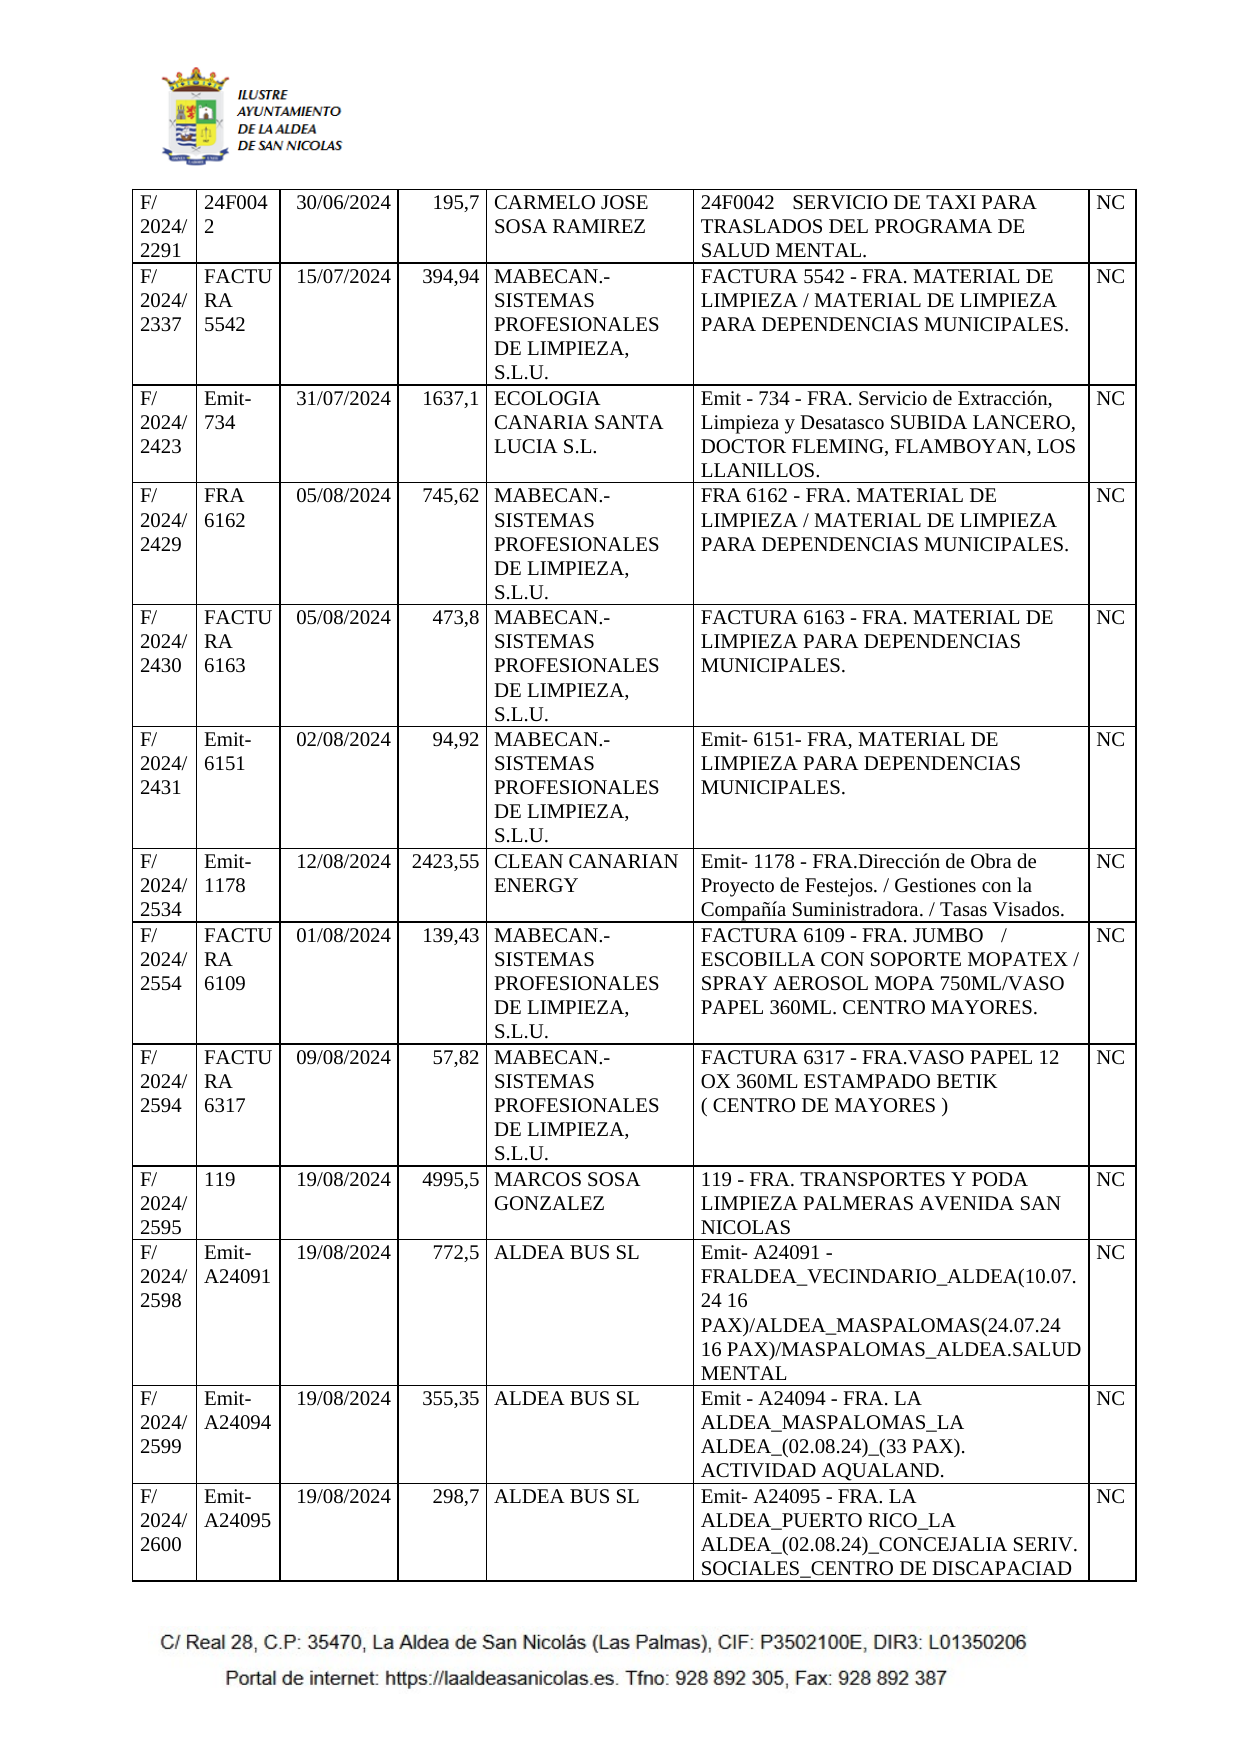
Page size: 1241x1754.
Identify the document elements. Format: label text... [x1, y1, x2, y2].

table_cell 4995,5 [399, 1167, 486, 1239]
table_cell F/2024/2595 [133, 1167, 196, 1239]
table_cell NC [1090, 727, 1135, 847]
table_cell FACTURA 6317 [197, 1045, 279, 1165]
table_cell 745,62 [399, 483, 486, 604]
table_cell 24F0042 [197, 190, 279, 262]
table_cell Emit- 6151 [197, 727, 279, 847]
table_cell 57,82 [399, 1045, 486, 1165]
table_cell F/2024/2291 [133, 190, 196, 262]
table_cell 139,43 [399, 923, 486, 1043]
table_cell ALDEA BUS SL [487, 1240, 693, 1385]
table_cell NC [1090, 483, 1135, 604]
table_cell 15/07/2024 [281, 264, 397, 384]
table_cell 2423,55 [399, 849, 486, 921]
table_cell 19/08/2024 [281, 1240, 397, 1385]
table_cell 94,92 [399, 727, 486, 847]
table_cell 01/08/2024 [281, 923, 397, 1043]
table_cell F/2024/2534 [133, 849, 196, 921]
table_cell 298,7 [399, 1484, 486, 1580]
picture [148, 59, 358, 173]
table_cell Emit- 1178 [197, 849, 279, 921]
table_cell MABECAN.-SISTEMAS PROFESIONALES DE LIMPIEZA, S.L.U. [487, 483, 693, 604]
table_cell Emit- A24094 [197, 1386, 279, 1482]
picture [148, 1626, 1034, 1694]
table_cell 30/06/2024 [281, 190, 397, 262]
table_cell 195,7 [399, 190, 486, 262]
table_cell F/2024/2430 [133, 605, 196, 726]
table_cell NC [1090, 386, 1135, 482]
table_cell FACTURA 6317 - FRA.VASO PAPEL 12 OX 360ML ESTAMPADO BETIK ( CENTRO DE MAYORES ) [694, 1045, 1088, 1165]
table_cell FACTURA 6109 [197, 923, 279, 1043]
table_cell 355,35 [399, 1386, 486, 1482]
table_cell NC [1090, 1386, 1135, 1482]
table_cell 05/08/2024 [281, 483, 397, 604]
table_cell NC [1090, 1240, 1135, 1385]
table_cell F/2024/2600 [133, 1484, 196, 1580]
table_cell NC [1090, 1045, 1135, 1165]
table_cell Emit- A24091 [197, 1240, 279, 1385]
table_cell F/2024/2423 [133, 386, 196, 482]
table_cell 772,5 [399, 1240, 486, 1385]
table_cell 02/08/2024 [281, 727, 397, 847]
table_cell F/2024/2594 [133, 1045, 196, 1165]
table_cell Emit- 1178 - FRA.Dirección de Obra de Proyecto de Festejos. / Gestiones con la Compañía Suministradora. / Tasas Visados. [694, 849, 1088, 921]
table_cell MABECAN.-SISTEMAS PROFESIONALES DE LIMPIEZA, S.L.U. [487, 923, 693, 1043]
table_cell 09/08/2024 [281, 1045, 397, 1165]
table_cell Emit - A24094 - FRA. LA ALDEA_MASPALOMAS_LA ALDEA_(02.08.24)_(33 PAX). ACTIVIDAD AQUALAND. [694, 1386, 1088, 1482]
table_cell MABECAN.-SISTEMAS PROFESIONALES DE LIMPIEZA, S.L.U. [487, 727, 693, 847]
table_cell 394,94 [399, 264, 486, 384]
table_cell FACTURA 5542 - FRA. MATERIAL DE LIMPIEZA / MATERIAL DE LIMPIEZA PARA DEPENDENCIAS MUNICIPALES. [694, 264, 1088, 384]
table_cell 05/08/2024 [281, 605, 397, 726]
table_cell NC [1090, 849, 1135, 921]
table_cell MABECAN.-SISTEMAS PROFESIONALES DE LIMPIEZA, S.L.U. [487, 605, 693, 726]
table_cell FACTURA 6109 - FRA. JUMBO / ESCOBILLA CON SOPORTE MOPATEX / SPRAY AEROSOL MOPA 750ML/VASO PAPEL 360ML. CENTRO MAYORES. [694, 923, 1088, 1043]
table_cell 19/08/2024 [281, 1484, 397, 1580]
table_cell 1637,1 [399, 386, 486, 482]
table_cell 19/08/2024 [281, 1386, 397, 1482]
table_cell NC [1090, 605, 1135, 726]
table_cell ALDEA BUS SL [487, 1386, 693, 1482]
table_cell FACTURA 5542 [197, 264, 279, 384]
table_cell MARCOS SOSA GONZALEZ [487, 1167, 693, 1239]
table_cell CLEAN CANARIAN ENERGY [487, 849, 693, 921]
table_cell F/2024/2599 [133, 1386, 196, 1482]
table_cell 119 [197, 1167, 279, 1239]
table_cell NC [1090, 1484, 1135, 1580]
table_cell Emit- 734 [197, 386, 279, 482]
table_cell 24F0042 SERVICIO DE TAXI PARA TRASLADOS DEL PROGRAMA DE SALUD MENTAL. [694, 190, 1088, 262]
table_cell F/2024/2337 [133, 264, 196, 384]
table_cell CARMELO JOSE SOSA RAMIREZ [487, 190, 693, 262]
table_cell F/2024/2598 [133, 1240, 196, 1385]
table_cell 31/07/2024 [281, 386, 397, 482]
table_cell 119 - FRA. TRANSPORTES Y PODA LIMPIEZA PALMERAS AVENIDA SAN NICOLAS [694, 1167, 1088, 1239]
table_cell Emit- A24095 - FRA. LA ALDEA_PUERTO RICO_LA ALDEA_(02.08.24)_CONCEJALIA SERIV. SOCIALES_CENTRO DE DISCAPACIAD [694, 1484, 1088, 1580]
table_cell NC [1090, 1167, 1135, 1239]
table_cell NC [1090, 264, 1135, 384]
table_cell NC [1090, 190, 1135, 262]
table_cell ALDEA BUS SL [487, 1484, 693, 1580]
table_cell FACTURA 6163 [197, 605, 279, 726]
table_cell 12/08/2024 [281, 849, 397, 921]
table_cell F/2024/2431 [133, 727, 196, 847]
table_cell ECOLOGIA CANARIA SANTA LUCIA S.L. [487, 386, 693, 482]
table_cell Emit- 6151- FRA, MATERIAL DE LIMPIEZA PARA DEPENDENCIAS MUNICIPALES. [694, 727, 1088, 847]
table_cell MABECAN.-SISTEMAS PROFESIONALES DE LIMPIEZA, S.L.U. [487, 1045, 693, 1165]
table_cell Emit - 734 - FRA. Servicio de Extracción, Limpieza y Desatasco SUBIDA LANCERO, DOCTOR FLEMING, FLAMBOYAN, LOS LLANILLOS. [694, 386, 1088, 482]
table_cell NC [1090, 923, 1135, 1043]
table_cell FACTURA 6163 - FRA. MATERIAL DE LIMPIEZA PARA DEPENDENCIAS MUNICIPALES. [694, 605, 1088, 726]
table_cell F/2024/2429 [133, 483, 196, 604]
table_cell MABECAN.-SISTEMAS PROFESIONALES DE LIMPIEZA, S.L.U. [487, 264, 693, 384]
table_cell Emit- A24091 - FRALDEA_VECINDARIO_ALDEA(10.07.24 16 PAX)/ALDEA_MASPALOMAS(24.07.24 16 PAX)/MASPALOMAS_ALDEA.SALUD MENTAL [694, 1240, 1088, 1385]
table_cell FRA 6162 - FRA. MATERIAL DE LIMPIEZA / MATERIAL DE LIMPIEZA PARA DEPENDENCIAS MUNICIPALES. [694, 483, 1088, 604]
table_cell 473,8 [399, 605, 486, 726]
table_cell Emit- A24095 [197, 1484, 279, 1580]
table_cell 19/08/2024 [281, 1167, 397, 1239]
table_cell FRA 6162 [197, 483, 279, 604]
table_cell F/2024/2554 [133, 923, 196, 1043]
